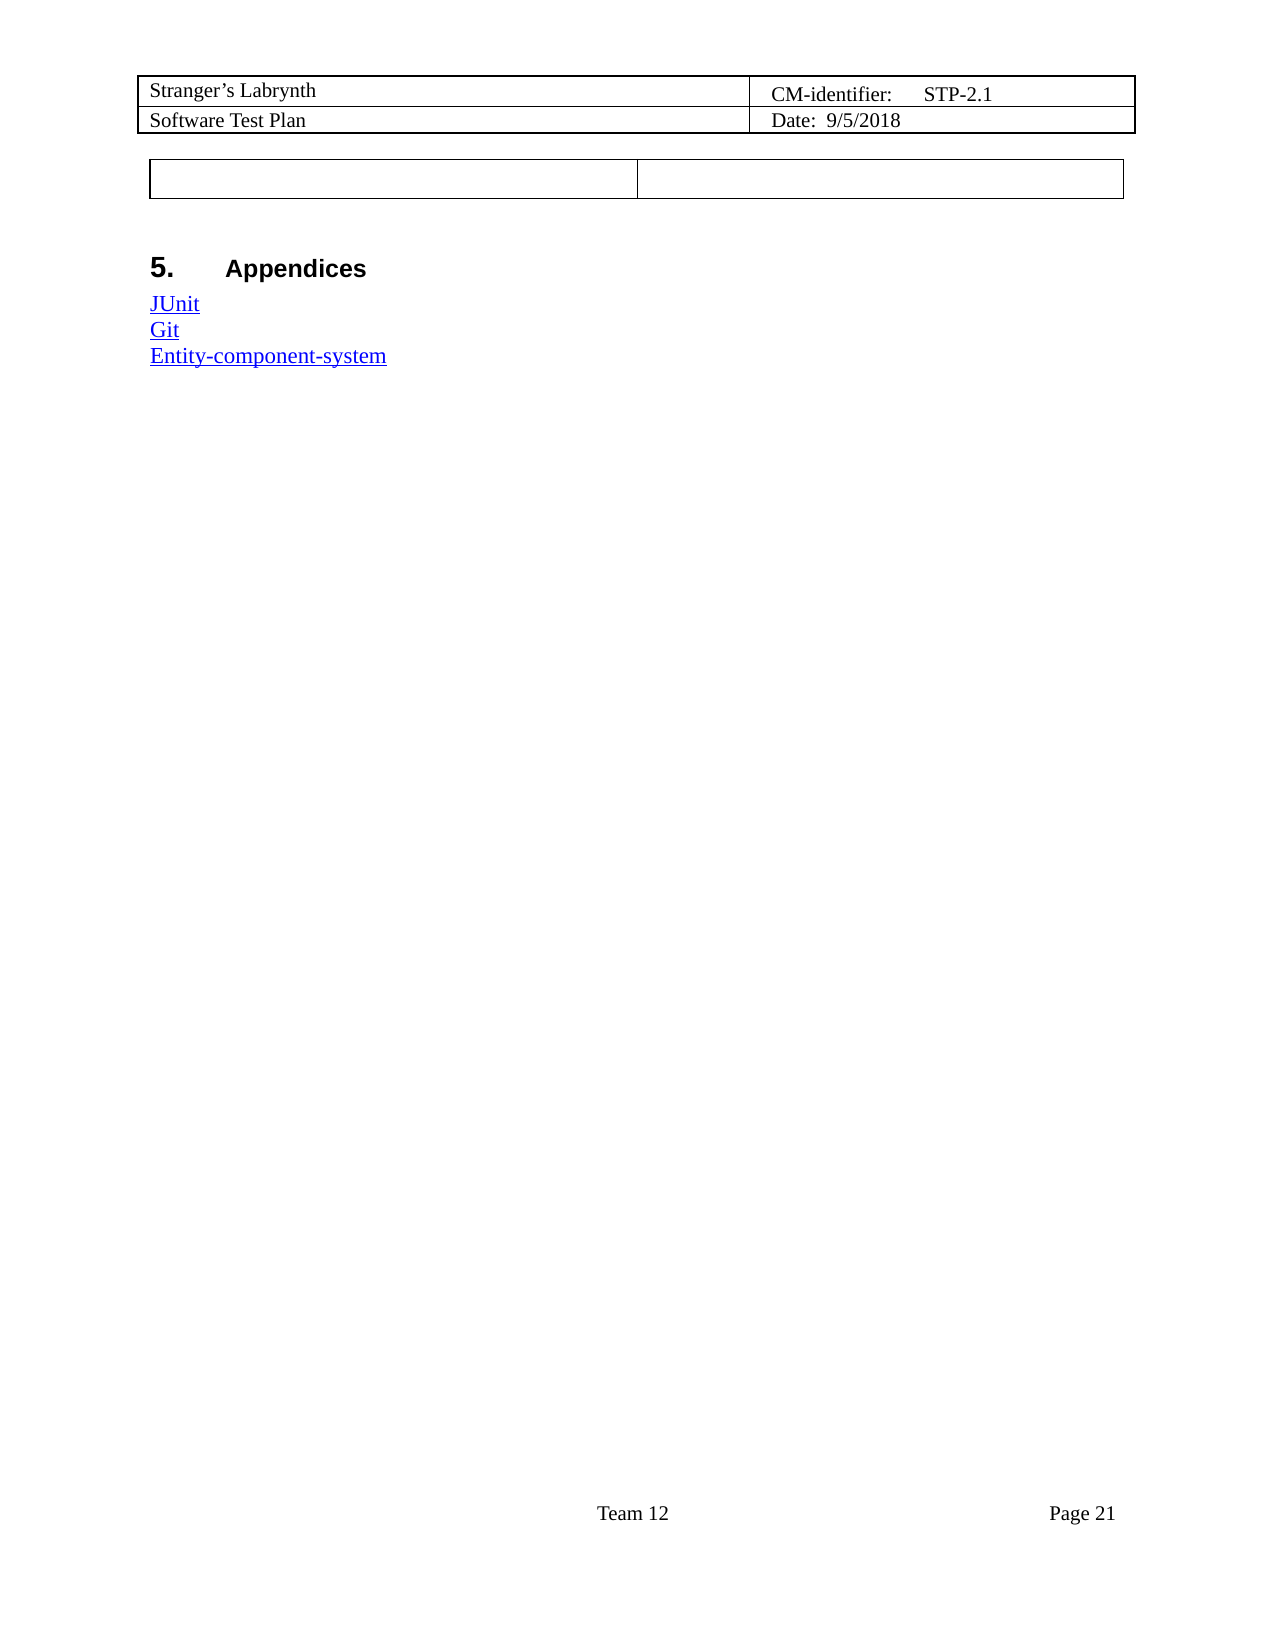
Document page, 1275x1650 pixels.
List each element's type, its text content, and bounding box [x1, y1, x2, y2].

table_cell [151, 160, 637, 198]
subtitle Appendices [150, 250, 1125, 283]
table_cell [638, 160, 1123, 198]
text Git [150, 316, 1125, 342]
text JUnit [150, 290, 1125, 316]
text Entity-component-system [150, 342, 1125, 369]
